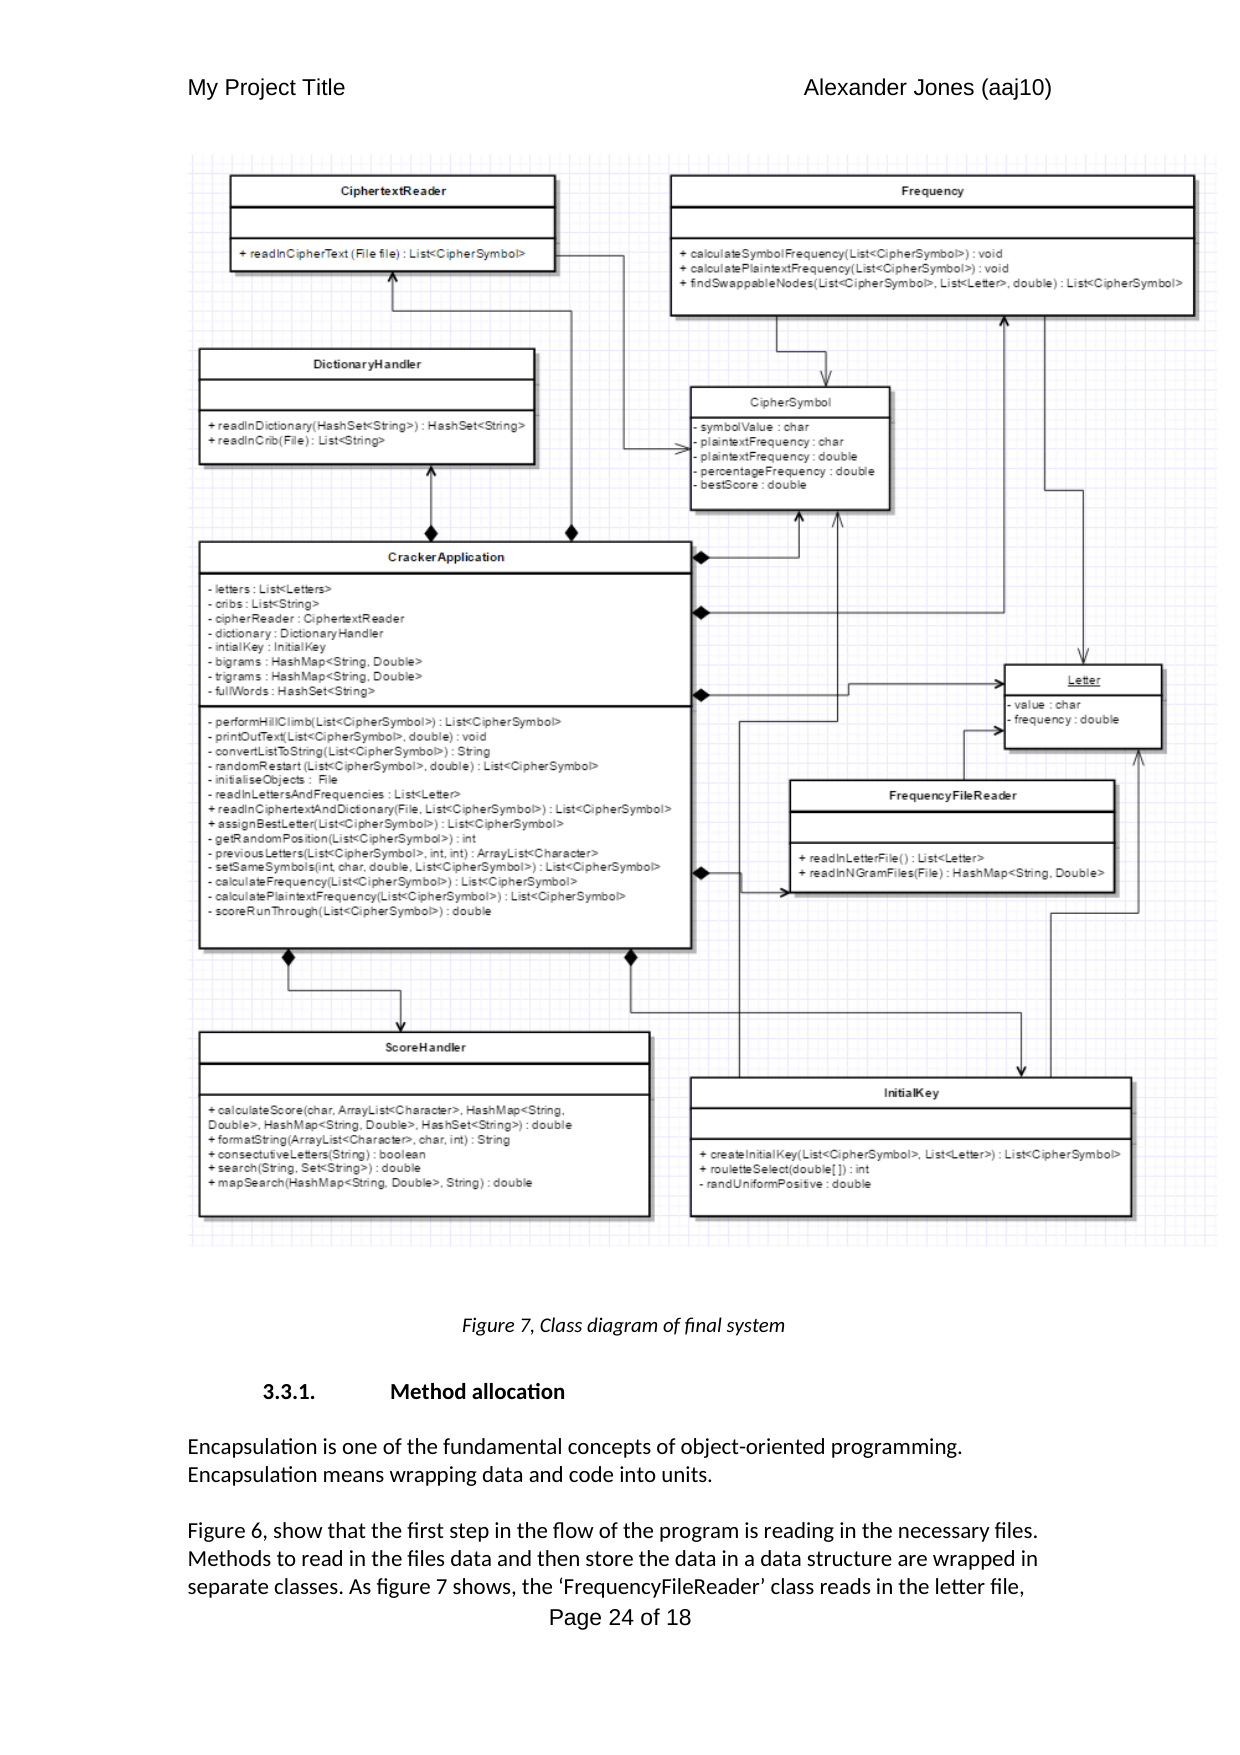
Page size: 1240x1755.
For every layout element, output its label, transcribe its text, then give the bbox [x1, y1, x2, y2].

text Figure 6, show that the first step in the flow of the program is reading in the necessary files. [187, 1516, 1052, 1544]
text Figure 7, Class diagram of final system [462, 1312, 905, 1338]
text Methods to read in the files data and then store the data in a data structure are wrapped in separate classes. As figure 7 shows, the ‘FrequencyFileReader’ class reads in the letter file, [187, 1544, 1052, 1600]
text Encapsulation is one of the fundamental concepts of object-oriented programming. Encapsulation means wrapping data and code into units. [187, 1432, 1052, 1488]
subtitle Method allocation [262, 1377, 1052, 1406]
